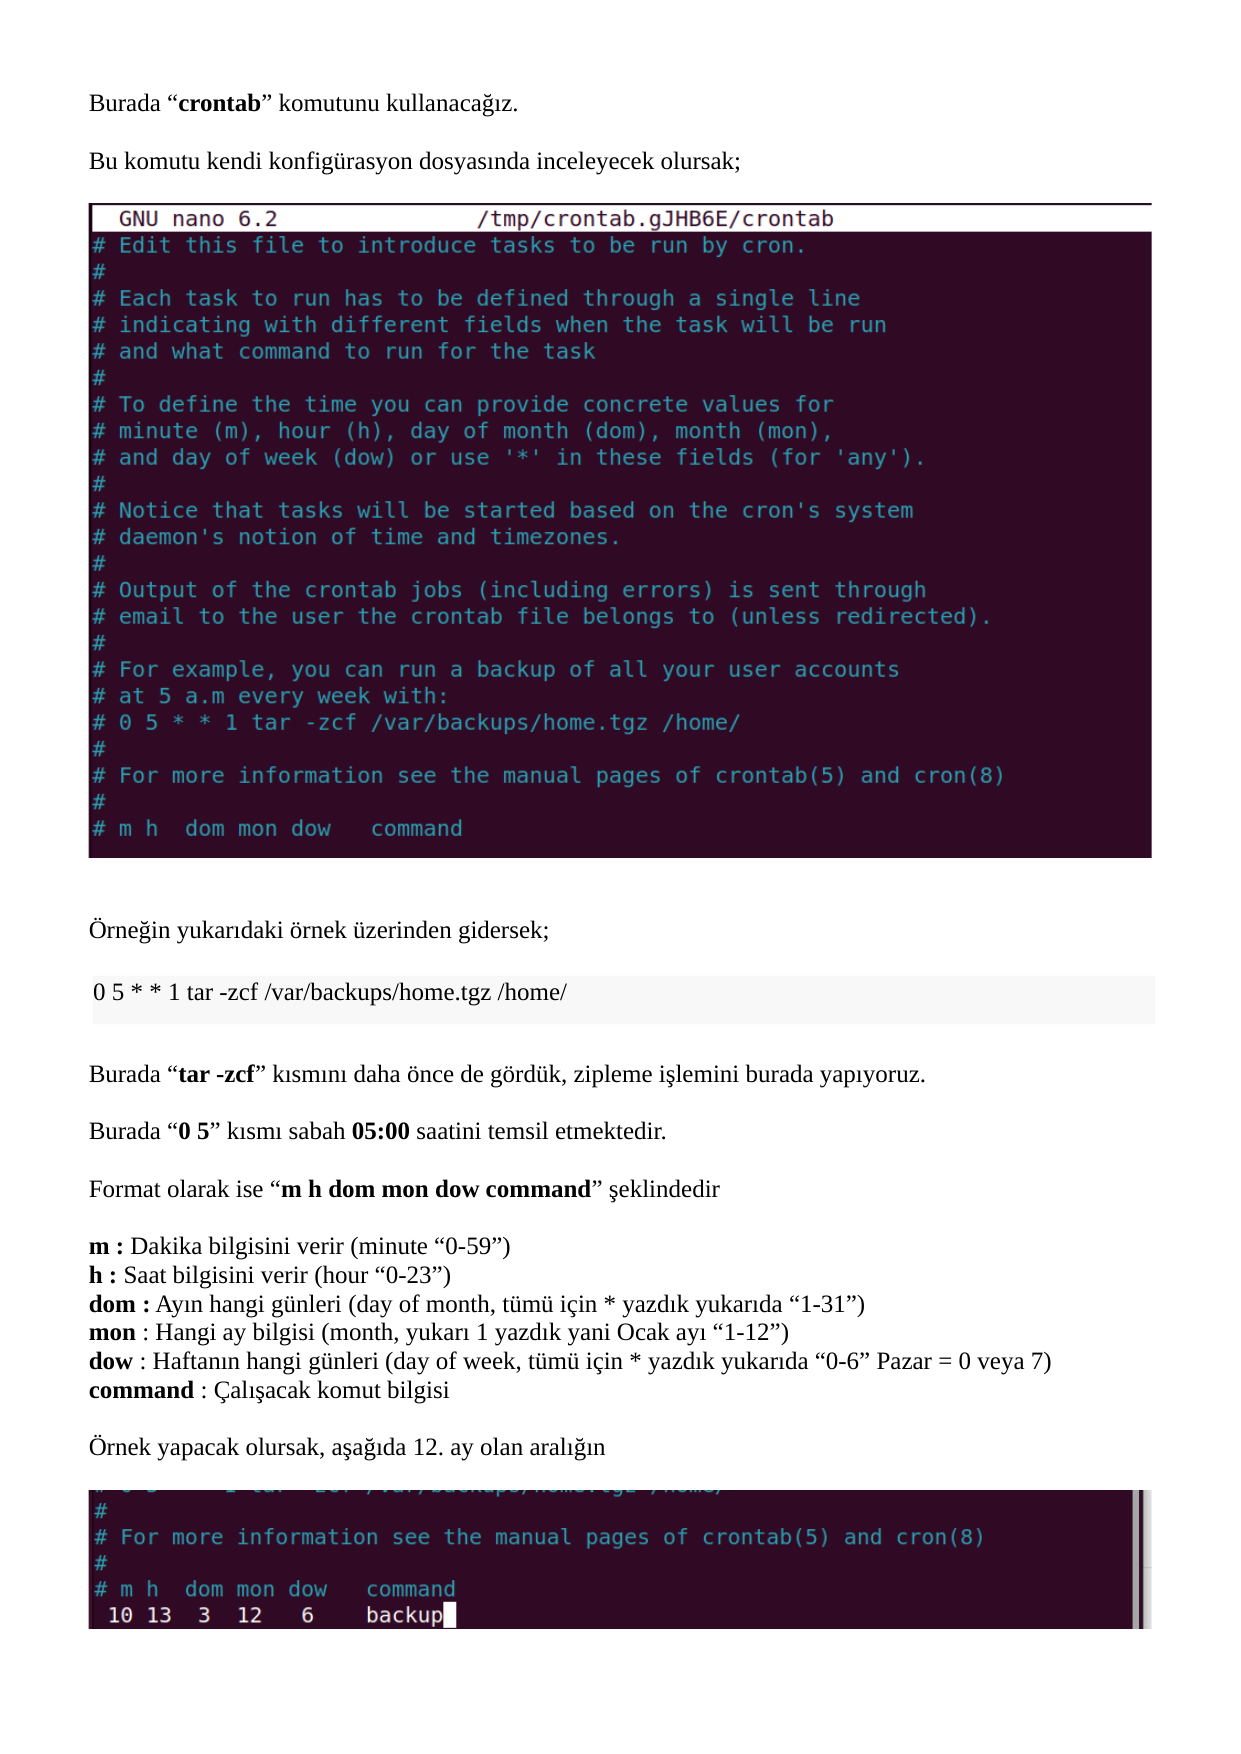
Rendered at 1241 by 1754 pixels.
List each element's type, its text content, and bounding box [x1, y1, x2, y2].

text Format olarak ise “m h dom mon dow command” şeklindedir [88, 1174, 1152, 1202]
picture [88, 203, 1152, 858]
text dow : Haftanın hangi günleri (day of week, tümü için * yazdık yukarıda “0-6” Pazar = 0 veya 7) [88, 1346, 1152, 1375]
text m : Dakika bilgisini verir (minute “0-59”) [88, 1231, 1152, 1260]
text Burada “0 5” kısmı sabah 05:00 saatini temsil etmektedir. [88, 1116, 1152, 1145]
text Bu komutu kendi konfigürasyon dosyasında inceleyecek olursak; [88, 146, 1152, 175]
text h : Saat bilgisini verir (hour “0-23”) [88, 1260, 1152, 1289]
text mon : Hangi ay bilgisi (month, yukarı 1 yazdık yani Ocak ayı “1-12”) [88, 1317, 1152, 1346]
picture [88, 1490, 1152, 1629]
text dom : Ayın hangi günleri (day of month, tümü için * yazdık yukarıda “1-31”) [88, 1289, 1152, 1317]
text Örneğin yukarıdaki örnek üzerinden gidersek; [88, 915, 1152, 944]
text command : Çalışacak komut bilgisi [88, 1375, 1152, 1404]
text Örnek yapacak olursak, aşağıda 12. ay olan aralığın [88, 1432, 1152, 1461]
text Burada “crontab” komutunu kullanacağız. [88, 88, 1152, 117]
text Burada “tar -zcf” kısmını daha önce de gördük, zipleme işlemini burada yapıyoruz. [88, 1059, 1152, 1087]
